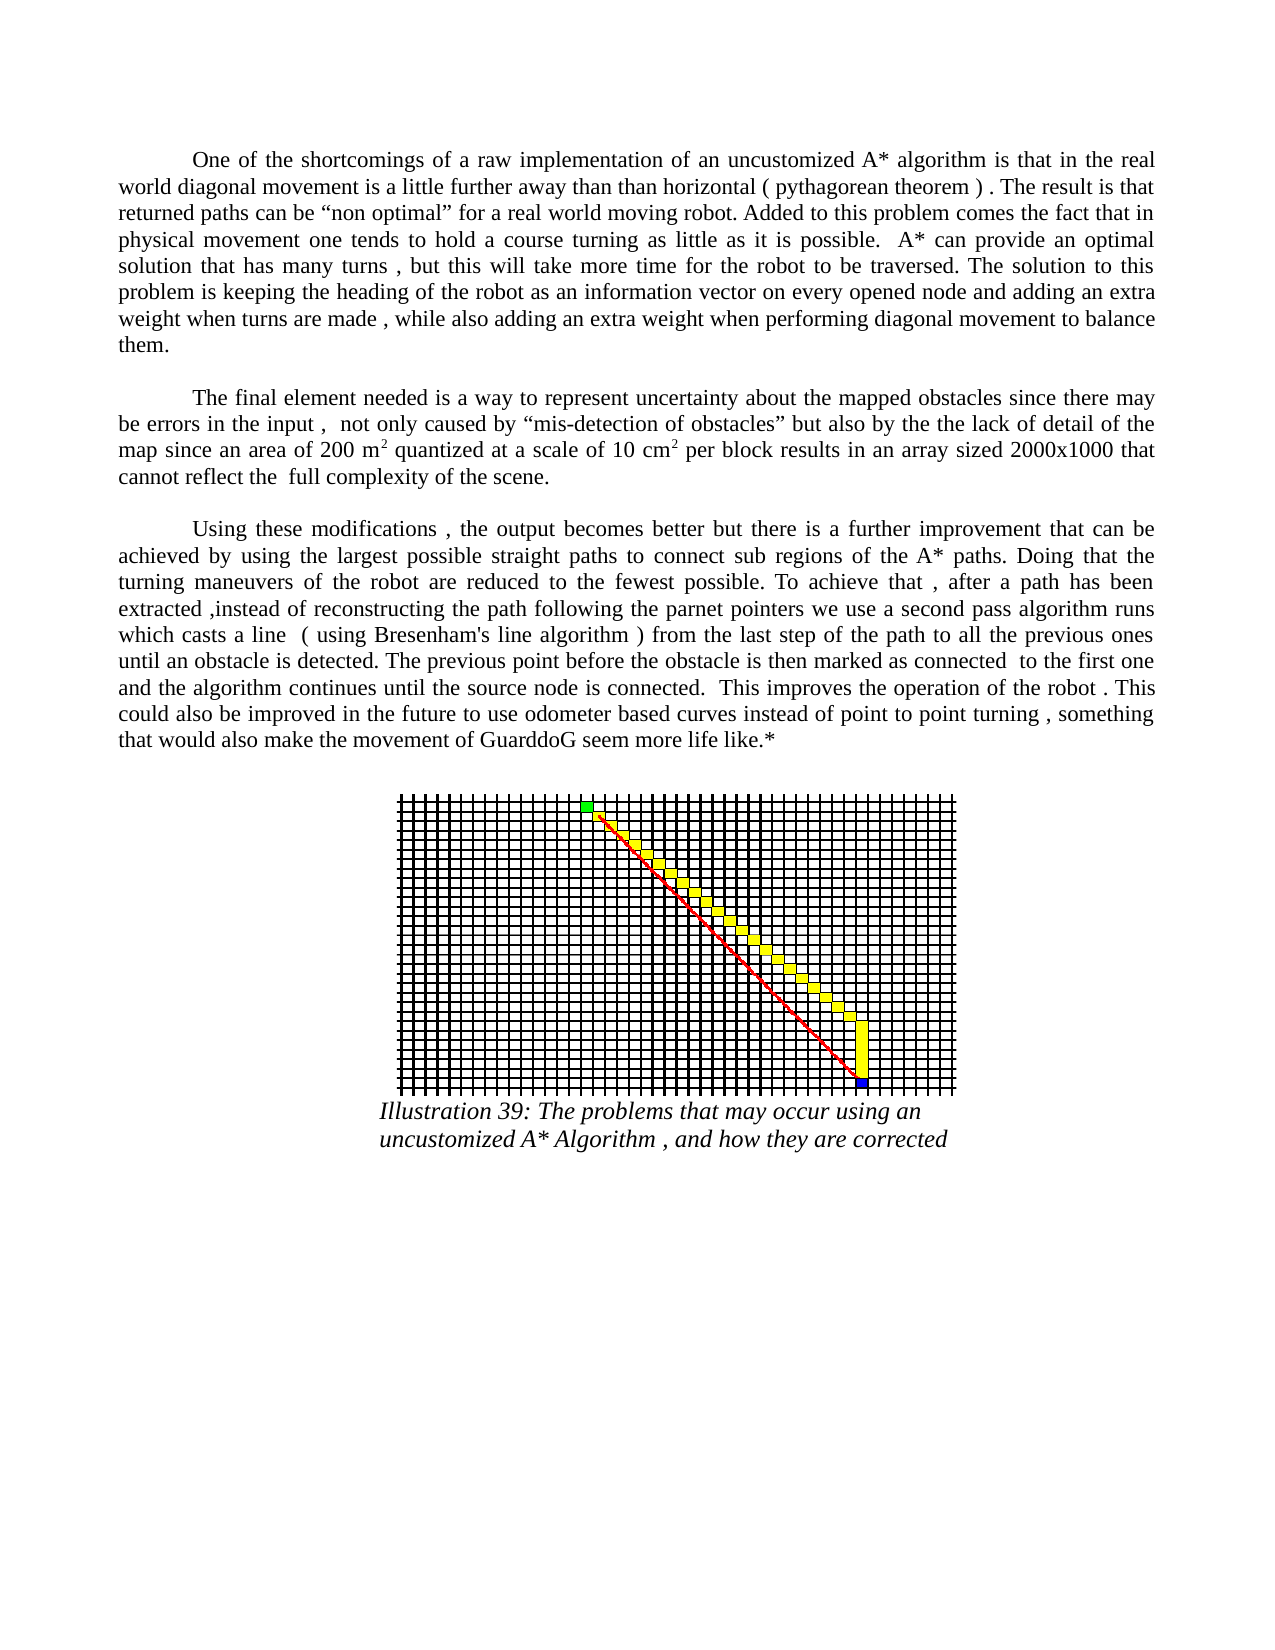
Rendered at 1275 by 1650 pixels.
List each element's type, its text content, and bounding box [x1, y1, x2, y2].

text Illustration 39: The problems that may occur using an uncustomized A* Algorithm , and how they are corrected [379, 1093, 974, 1153]
text One of the shortcomings of a raw implementation of an uncustomized A* algorithm is that in the real world diagonal movement is a little further away than than horizontal ( pythagorean theorem ) . The result is that returned paths can be “non optimal” for a real world moving robot. Added to this problem comes the fact that in physical movement one tends to hold a course turning as little as it is possible. A* can provide an optimal solution that has many turns , but this will take more time for the robot to be traversed. The solution to this problem is keeping the heading of the robot as an information vector on every opened node and adding an extra weight when turns are made , while also adding an extra weight when performing diagonal movement to balance them. [118, 147, 1157, 357]
text The final element needed is a way to represent uncertainty about the mapped obstacles since there may be errors in the input , not only caused by “mis-detection of obstacles” but also by the the lack of detail of the map since an area of 200 m2 quantized at a scale of 10 cm2 per block results in an array sized 2000x1000 that cannot reflect the full complexity of the scene. [118, 384, 1157, 489]
text Using these modifications , the output becomes better but there is a further improvement that can be achieved by using the largest possible straight paths to connect sub regions of the A* paths. Doing that the turning maneuvers of the robot are reduced to the fewest possible. To achieve that , after a path has been extracted ,instead of reconstructing the path following the parnet pointers we use a second pass algorithm runs which casts a line ( using Bresenham's line algorithm ) from the last step of the path to all the previous ones until an obstacle is detected. The previous point before the obstacle is then marked as connected to the first one and the algorithm continues until the source node is connected. This improves the operation of the robot . This could also be improved in the future to use odometer based curves instead of point to point turning , something that would also make the movement of GuarddoG seem more life like.* [118, 516, 1157, 753]
picture [396, 794, 957, 1096]
